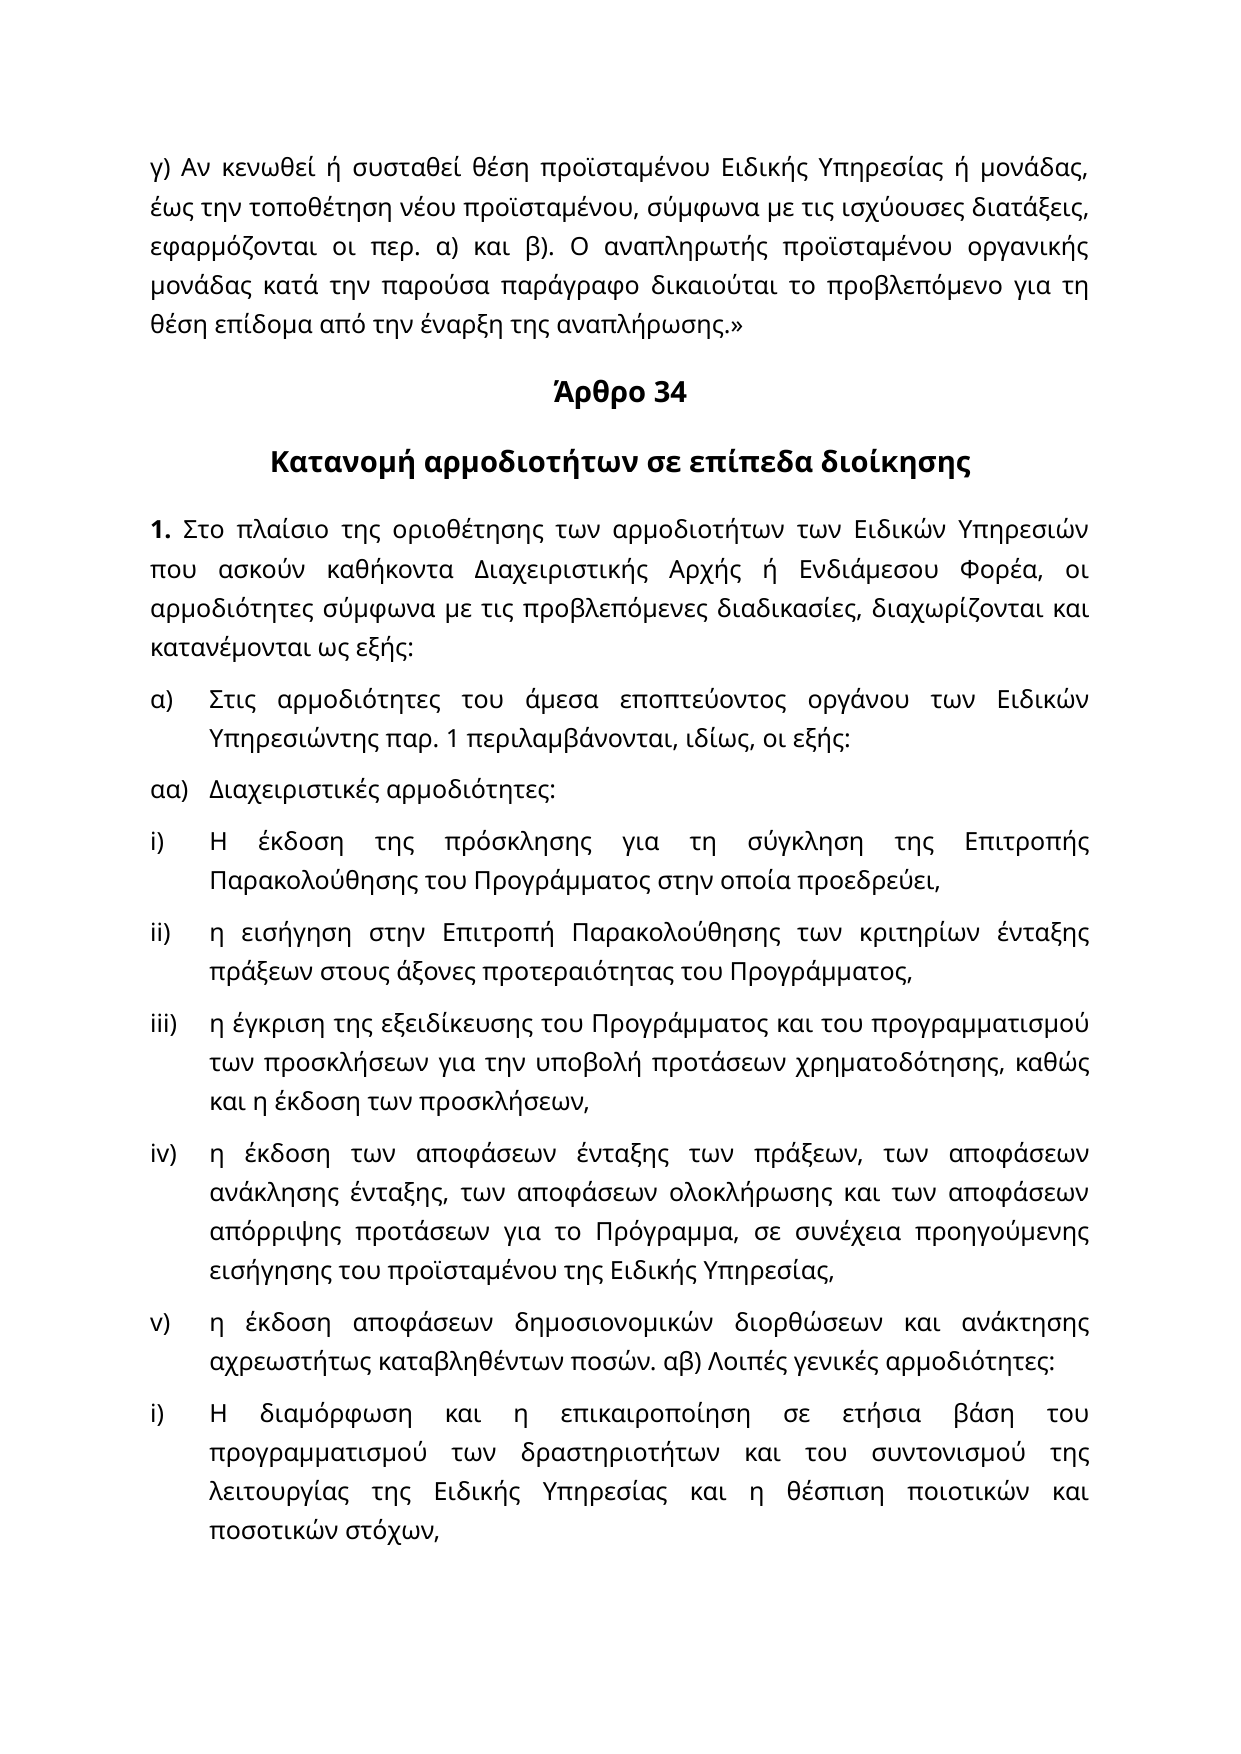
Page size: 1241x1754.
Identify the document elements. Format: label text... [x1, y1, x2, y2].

list iii) η έγκριση της εξειδίκευσης του Προγράμματος και του προγραμματισμού των προσκλήσεων για την υποβολή προτάσεων χρηματοδότησης, καθώς και η έκδοση των προσκλήσεων, [150, 1005, 1090, 1118]
list iv) η έκδοση των αποφάσεων ένταξης των πράξεων, των αποφάσεων ανάκλησης ένταξης, των αποφάσεων ολοκλήρωσης και των αποφάσεων απόρριψης προτάσεων για το Πρόγραμμα, σε συνέχεια προηγούμενης εισήγησης του προϊσταμένου της Ειδικής Υπηρεσίας, [150, 1135, 1090, 1287]
text γ) Αν κενωθεί ή συσταθεί θέση προϊσταμένου Ειδικής Υπηρεσίας ή μονάδας, έως την τοποθέτηση νέου προϊσταμένου, σύμφωνα με τις ισχύουσες διατάξεις, εφαρμόζονται οι περ. α) και β). Ο αναπληρωτής προϊσταμένου οργανικής μονάδας κατά την παρούσα παράγραφο δικαιούται το προβλεπόμενο για τη θέση επίδομα από την έναρξη της αναπλήρωσης.» [150, 150, 1090, 341]
list i) Η διαμόρφωση και η επικαιροποίηση σε ετήσια βάση του προγραμματισμού των δραστηριοτήτων και του συντονισμού της λειτουργίας της Ειδικής Υπηρεσίας και η θέσπιση ποιοτικών και ποσοτικών στόχων, [150, 1395, 1090, 1547]
list i) Η έκδοση της πρόσκλησης για τη σύγκληση της Επιτροπής Παρακολούθησης του Προγράμματος στην οποία προεδρεύει, [150, 824, 1090, 897]
text 1. Στο πλαίσιο της οριοθέτησης των αρμοδιοτήτων των Ειδικών Υπηρεσιών που ασκούν καθήκοντα Διαχειριστικής Αρχής ή Ενδιάμεσου Φορέα, οι αρμοδιότητες σύμφωνα με τις προβλεπόμενες διαδικασίες, διαχωρίζονται και κατανέμονται ως εξής: [150, 512, 1090, 664]
subtitle Άρθρο 34 [150, 371, 1090, 411]
list αα) Διαχειριστικές αρμοδιότητες: [150, 772, 1090, 806]
list α) Στις αρμοδιότητες του άμεσα εποπτεύοντος οργάνου των Ειδικών Υπηρεσιώντης παρ. 1 περιλαμβάνονται, ιδίως, οι εξής: [150, 681, 1090, 754]
list ii) η εισήγηση στην Επιτροπή Παρακολούθησης των κριτηρίων ένταξης πράξεων στους άξονες προτεραιότητας του Προγράμματος, [150, 914, 1090, 988]
list v) η έκδοση αποφάσεων δημοσιονομικών διορθώσεων και ανάκτησης αχρεωστήτως καταβληθέντων ποσών. αβ) Λοιπές γενικές αρμοδιότητες: [150, 1304, 1090, 1378]
subtitle Κατανομή αρμοδιοτήτων σε επίπεδα διοίκησης [150, 441, 1090, 481]
